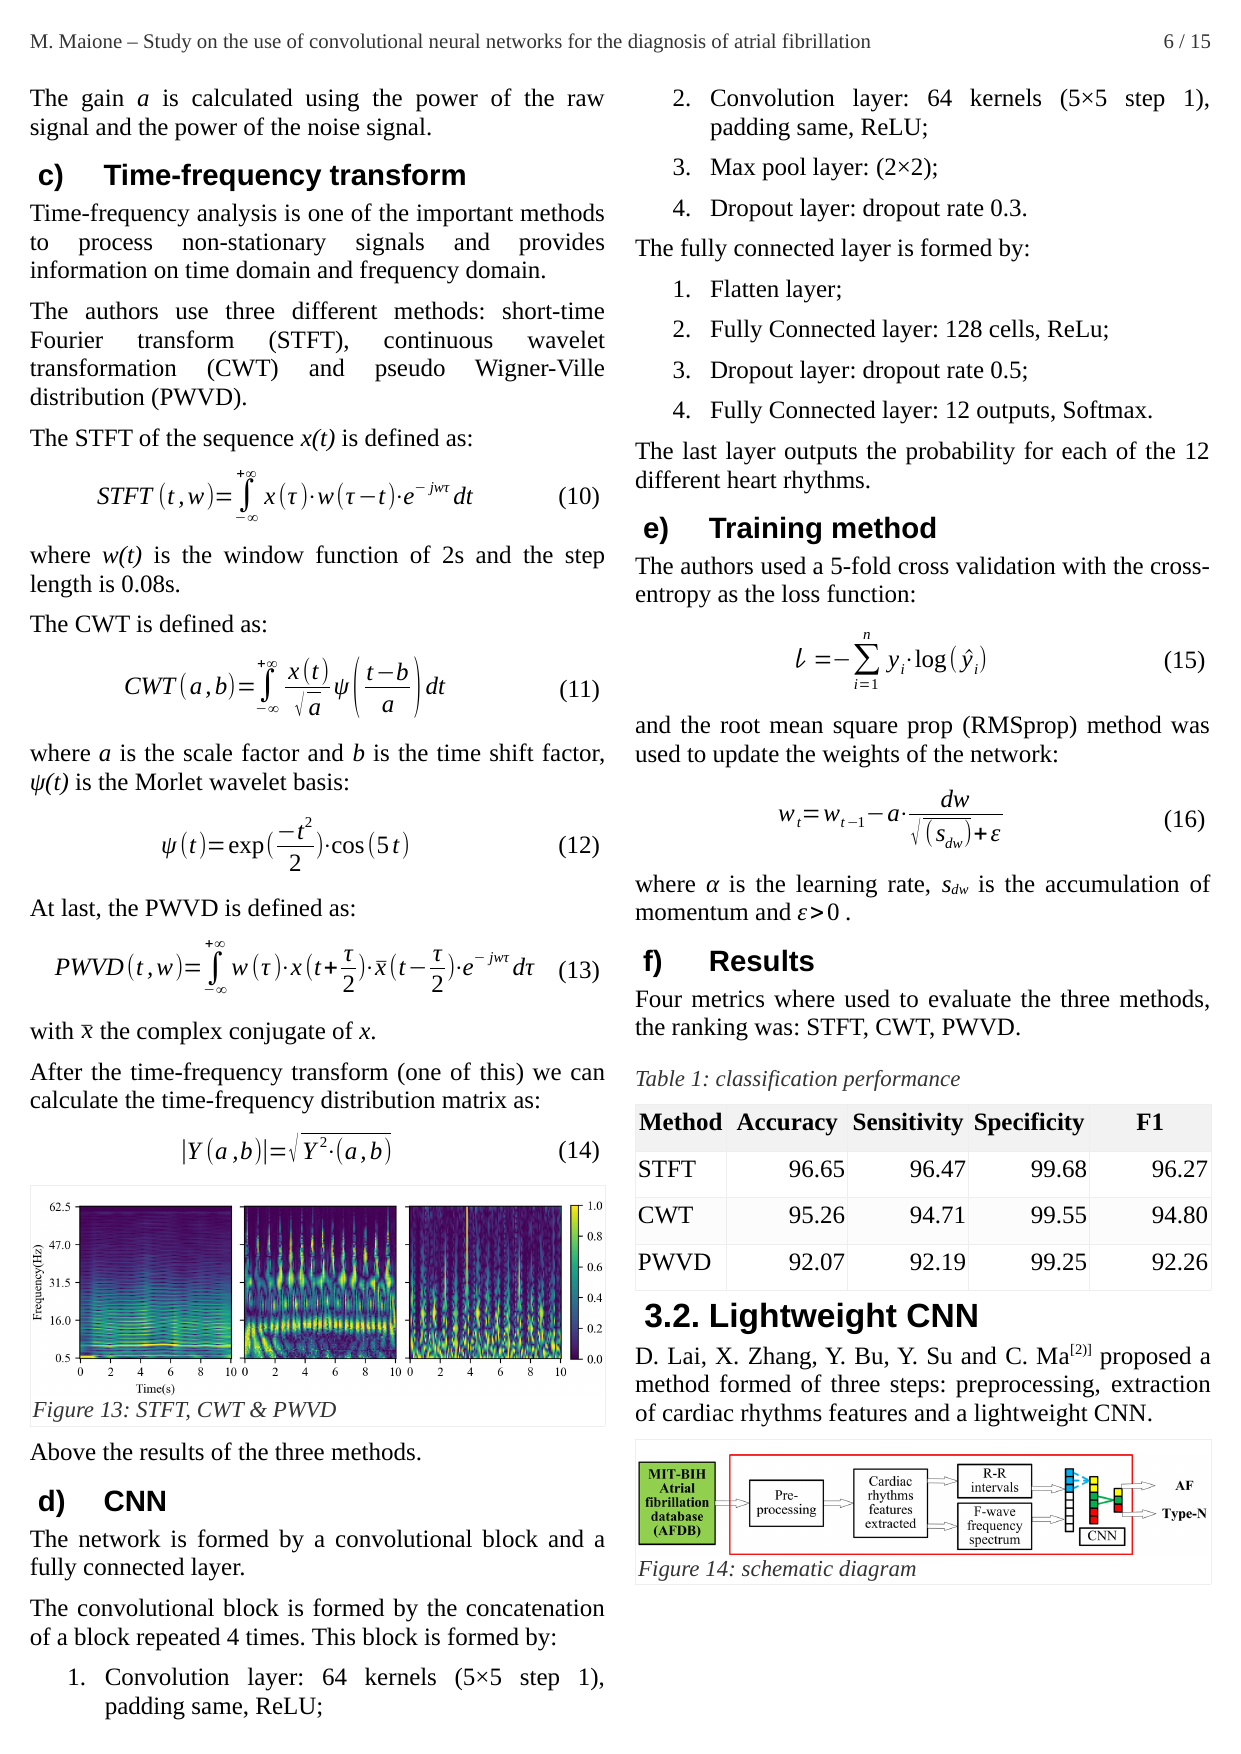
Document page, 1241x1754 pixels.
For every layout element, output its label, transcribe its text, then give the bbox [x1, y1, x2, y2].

text Time-frequency analysis is one of the important methods to process non-stationary signals and provides information on time domain and frequency domain. [29, 198, 605, 284]
table_cell 99.68 [969, 1152, 1089, 1197]
subtitle Training method [635, 511, 1211, 545]
table_header [635, 780, 1147, 869]
table_header (16) [1147, 780, 1211, 869]
table_header Sensitivity [848, 1105, 968, 1151]
table_header [30, 463, 541, 540]
list Fully Connected layer: 12 outputs, Softmax. [672, 395, 1211, 424]
text The network is formed by a convolutional block and a fully connected layer. [29, 1524, 605, 1581]
text Figure 13: STFT, CWT & PWVD [32, 1397, 602, 1423]
table_cell 96.47 [848, 1152, 968, 1197]
text The gain a is calculated using the power of the raw signal and the power of the noise signal. [29, 83, 605, 141]
table_header Method [636, 1105, 726, 1151]
list Convolution layer: 64 kernels (5×5 step 1), padding same, ReLU; [67, 1662, 605, 1720]
text The authors use three different methods: short-time Fourier transform (STFT), continuous wavelet transformation (CWT) and pseudo Wigner-Ville distribution (PWVD). [29, 296, 605, 411]
table_cell 96.27 [1090, 1152, 1211, 1197]
table_header (11) [541, 650, 605, 738]
table_header F1 [1090, 1105, 1211, 1151]
text At last, the PWVD is defined as: [29, 893, 605, 922]
text where α is the learning rate, sdw is the accumulation of momentum and. [635, 869, 1211, 926]
table_cell 99.55 [969, 1198, 1089, 1244]
list Dropout layer: dropout rate 0.5; [672, 355, 1211, 384]
table_header (13) [541, 934, 605, 1016]
text The last layer outputs the probability for each of the 12 different heart rhythms. [635, 436, 1211, 493]
table_cell 92.19 [848, 1245, 968, 1290]
picture [637, 1454, 1208, 1555]
text and the root mean square prop (RMSprop) method was used to update the weights of the network: [635, 711, 1211, 768]
text The STFT of the sequence x(t) is defined as: [29, 423, 605, 451]
table_cell PWVD [636, 1245, 726, 1290]
subtitle Time-frequency transform [29, 158, 605, 192]
text The convolutional block is formed by the concatenation of a block repeated 4 times. This block is formed by: [29, 1593, 605, 1650]
subtitle Results [635, 944, 1211, 978]
table_header [635, 620, 1147, 711]
text The authors used a 5-fold cross validation with the cross-entropy as the loss function: [635, 551, 1211, 608]
table_cell STFT [636, 1152, 726, 1197]
table_header (10) [541, 463, 605, 540]
text The CWT is defined as: [29, 609, 605, 638]
table_header [30, 1126, 541, 1184]
text where w(t) is the window function of 2s and the step length is 0.08s. [29, 540, 605, 598]
table_cell 96.65 [727, 1152, 847, 1197]
text withthe complex conjugate of x. [29, 1016, 605, 1045]
table_header (12) [541, 808, 605, 893]
list Fully Connected layer: 128 cells, ReLu; [672, 314, 1211, 343]
text Four metrics where used to evaluate the three methods, the ranking was: STFT, CWT, PWVD. [635, 984, 1211, 1041]
text Above the results of the three methods. [29, 1437, 605, 1466]
table_cell 92.26 [1090, 1245, 1211, 1290]
table_header Specificity [969, 1105, 1089, 1151]
table_header [30, 650, 541, 738]
table_header (14) [541, 1126, 605, 1184]
text After the time-frequency transform (one of this) we can calculate the time-frequency distribution matrix as: [29, 1057, 605, 1114]
table_cell CWT [636, 1198, 726, 1244]
table_cell 95.26 [727, 1198, 847, 1244]
text Table 1: classification performance [635, 1065, 1211, 1092]
table_cell 99.25 [969, 1245, 1089, 1290]
text D. Lai, X. Zhang, Y. Bu, Y. Su and C. Ma[2] proposed a method formed of three steps: preprocessing, extraction of cardiac rhythms features and a lightweight CNN. [635, 1341, 1211, 1427]
text where a is the scale factor and b is the time shift factor, ψ(t) is the Morlet wavelet basis: [29, 738, 605, 796]
list Max pool layer: (2×2); [672, 152, 1211, 181]
list Dropout layer: dropout rate 0.3. [672, 193, 1211, 222]
picture [32, 1200, 603, 1397]
subtitle CNN [29, 1484, 605, 1518]
subtitle Lightweight CNN [635, 1296, 1211, 1335]
table_header [30, 934, 541, 1016]
table_cell 92.07 [727, 1245, 847, 1290]
list Flatten layer; [672, 274, 1211, 303]
table_header (15) [1147, 620, 1211, 711]
table_cell 94.71 [848, 1198, 968, 1244]
text Figure 14: schematic diagram [638, 1555, 1208, 1581]
table_header [30, 808, 541, 893]
table_header Accuracy [727, 1105, 847, 1151]
table_cell 94.80 [1090, 1198, 1211, 1244]
text The fully connected layer is formed by: [635, 233, 1211, 262]
list Convolution layer: 64 kernels (5×5 step 1), padding same, ReLU; [672, 83, 1211, 141]
